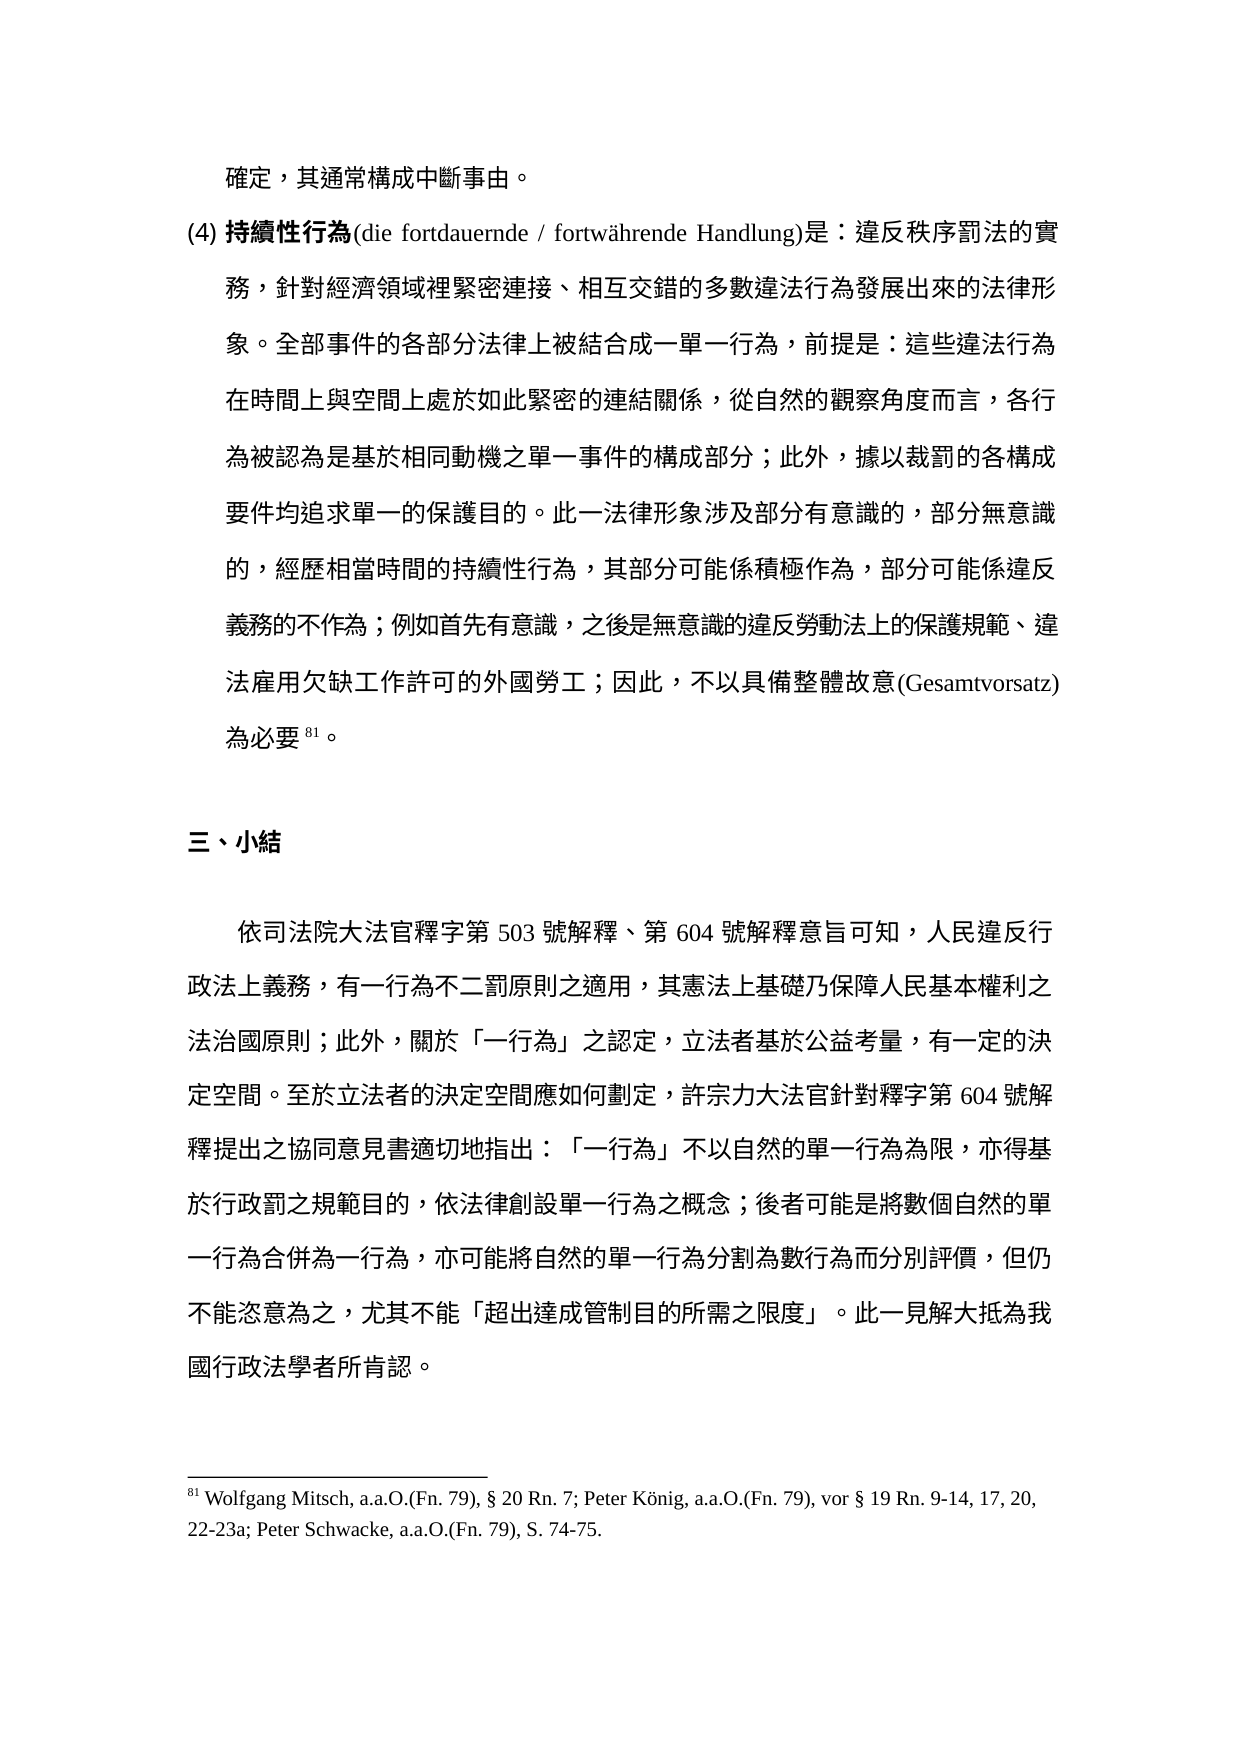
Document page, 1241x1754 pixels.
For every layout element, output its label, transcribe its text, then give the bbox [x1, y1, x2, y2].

list 持續性行為(die fortdauernde / fortwährende Handlung)是：違反秩序罰法的實務，針對經濟領域裡緊密連接、相互交錯的多數違法行為發展出來的法律形象。全部事件的各部分法律上被結合成一單一行為，前提是：這些違法行為在時間上與空間上處於如此緊密的連結關係，從自然的觀察角度而言，各行為被認為是基於相同動機之單一事件的構成部分；此外，據以裁罰的各構成要件均追求單一的保護目的。此一法律形象涉及部分有意識的，部分無意識的，經歷相當時間的持續性行為，其部分可能係積極作為，部分可能係違反義務的不作為；例如首先有意識，之後是無意識的違反勞動法上的保護規範、違法雇用欠缺工作許可的外國勞工；因此，不以具備整體故意(Gesamtvorsatz) 為必要81。 [187, 196, 1059, 758]
text 依司法院大法官釋字第 503 號解釋、第 604 號解釋意旨可知，人民違反行政法上義務，有一行為不二罰原則之適用，其憲法上基礎乃保障人民基本權利之法治國原則；此外，關於「一行為」之認定，立法者基於公益考量，有一定的決定空間。至於立法者的決定空間應如何劃定，許宗力大法官針對釋字第 604 號解釋提出之協同意見書適切地指出：「一行為」不以自然的單一行為為限，亦得基於行政罰之規範目的，依法律創設單一行為之概念；後者可能是將數個自然的單一行為合併為一行為，亦可能將自然的單一行為分割為數行為而分別評價，但仍不能恣意為之，尤其不能「超出達成管制目的所需之限度」。此一見解大抵為我國行政法學者所肯認。 [187, 914, 1054, 1384]
subtitle 三、小結 [187, 825, 1096, 859]
text 81 Wolfgang Mitsch, a.a.O.(Fn. 79), § 20 Rn. 7; Peter König, a.a.O.(Fn. 79), vor § 19 Rn. 9-14, 17, 20, 22-23a; Peter Schwacke, a.a.O.(Fn. 79), S. 74-75. [187, 1485, 1045, 1541]
text 確定，其通常構成中斷事由。 [225, 161, 1096, 195]
